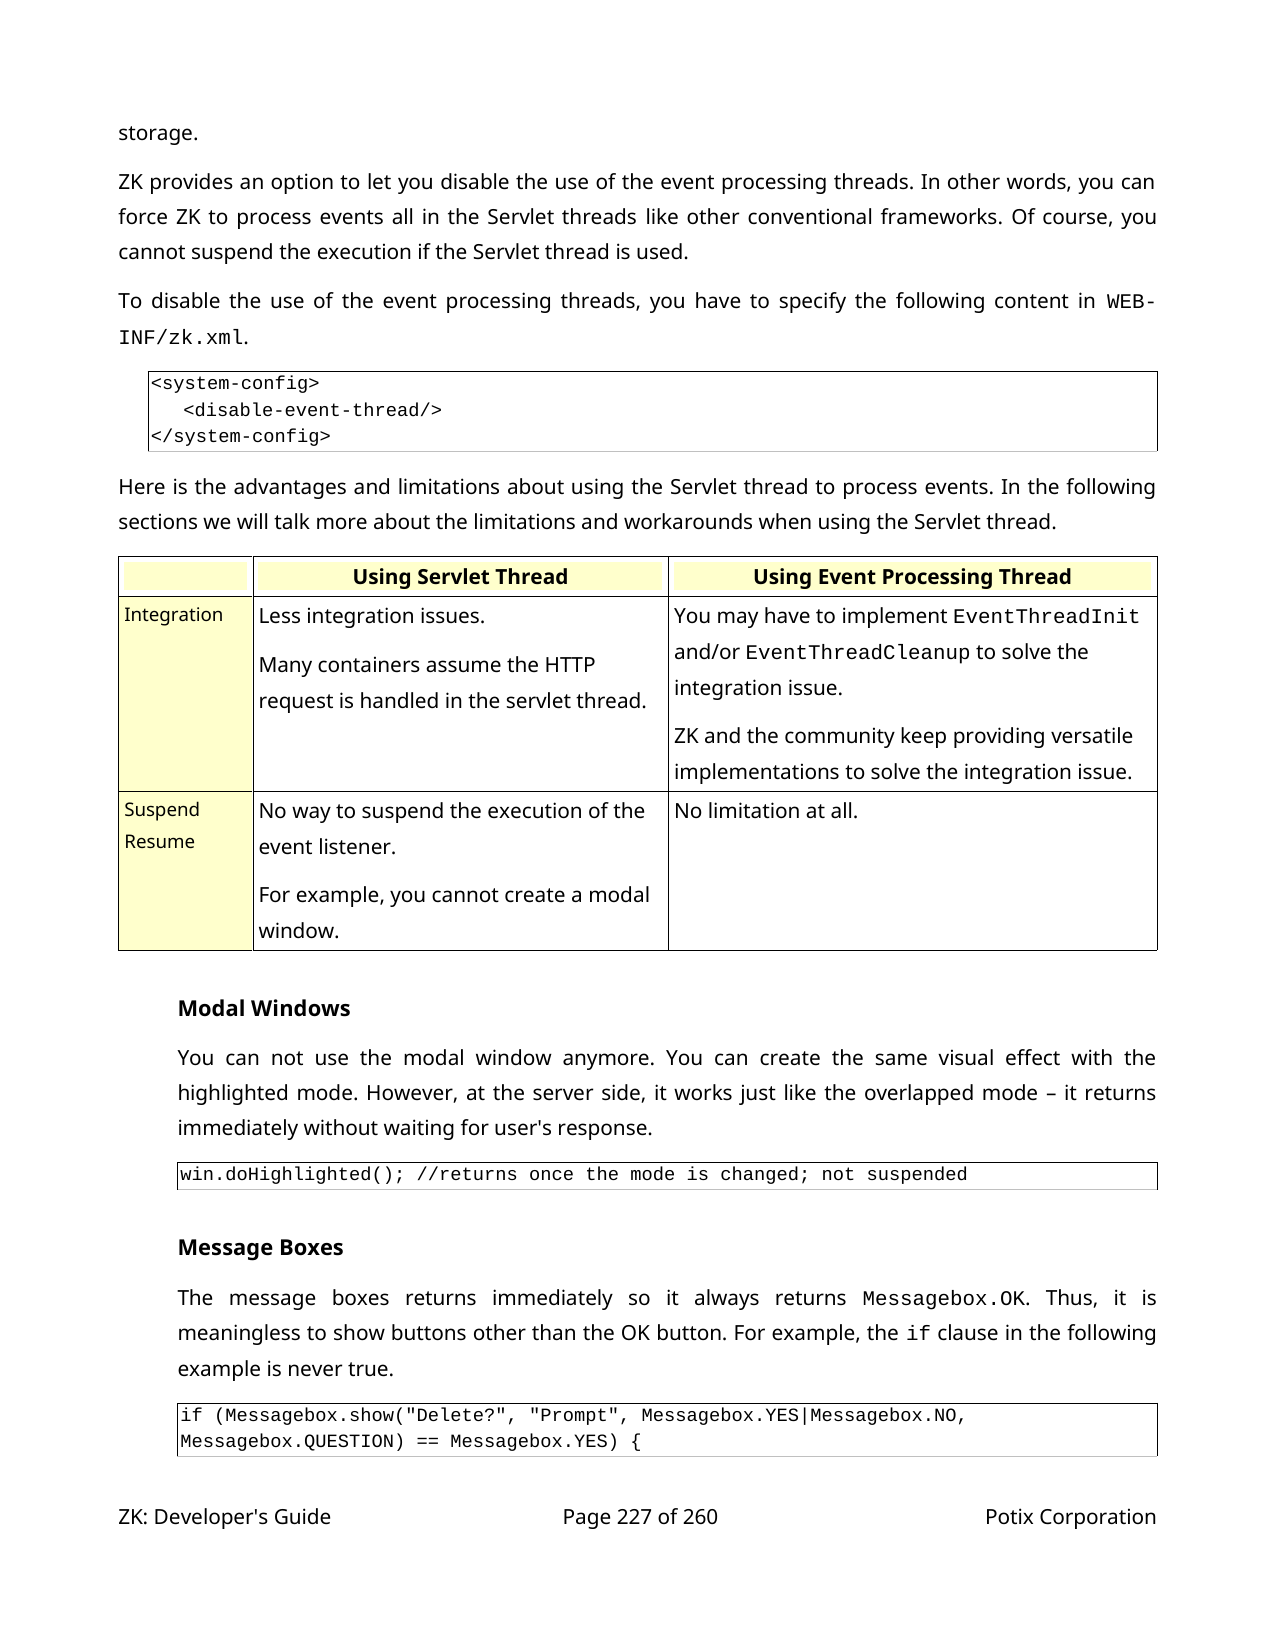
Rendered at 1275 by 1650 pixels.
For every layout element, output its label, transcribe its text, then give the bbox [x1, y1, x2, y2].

text storage. [118, 118, 1157, 146]
table_cell No way to suspend the execution of the event listener. For example, you cannot create a modal window. [254, 792, 668, 950]
table_header Using Servlet Thread [254, 557, 668, 596]
table_header [119, 557, 252, 596]
text The message boxes returns immediately so it always returns Messagebox.OK. Thus, it is meaningless to show buttons other than the OK button. For example, the if clause in the following example is never true. [177, 1283, 1157, 1382]
text win.doHighlighted(); //returns once the mode is changed; not suspended [178, 1163, 1157, 1189]
table_cell Integration [119, 597, 252, 791]
text Here is the advantages and limitations about using the Servlet thread to process events. In the following sections we will talk more about the limitations and workarounds when using the Servlet thread. [118, 472, 1157, 535]
table_cell You may have to implement EventThreadInit and/or EventThreadCleanup to solve the integration issue. ZK and the community keep providing versatile implementations to solve the integration issue. [669, 597, 1157, 791]
subtitle Message Boxes [177, 1232, 1157, 1262]
text To disable the use of the event processing threads, you have to specify the following content in WEB-INF/zk.xml. [118, 286, 1157, 350]
text if (Messagebox.show("Delete?", "Prompt", Messagebox.YES|Messagebox.NO, Messagebox.QUESTION) == Messagebox.YES) { [178, 1404, 1157, 1456]
table_header Using Event Processing Thread [669, 557, 1157, 596]
table_cell No limitation at all. [669, 792, 1157, 950]
text ZK provides an option to let you disable the use of the event processing threads. In other words, you can force ZK to process events all in the Servlet threads like other conventional frameworks. Of course, you cannot suspend the execution if the Servlet thread is used. [118, 167, 1157, 266]
text You can not use the modal window anymore. You can create the same visual effect with the highlighted mode. However, at the server side, it works just like the overlapped mode – it returns immediately without waiting for user's response. [177, 1043, 1157, 1142]
subtitle Modal Windows [177, 992, 1157, 1022]
table_cell Suspend Resume [119, 792, 252, 950]
text <system-config> <disable-event-thread/> </system-config> [149, 372, 1157, 451]
table_cell Less integration issues. Many containers assume the HTTP request is handled in the servlet thread. [254, 597, 668, 791]
